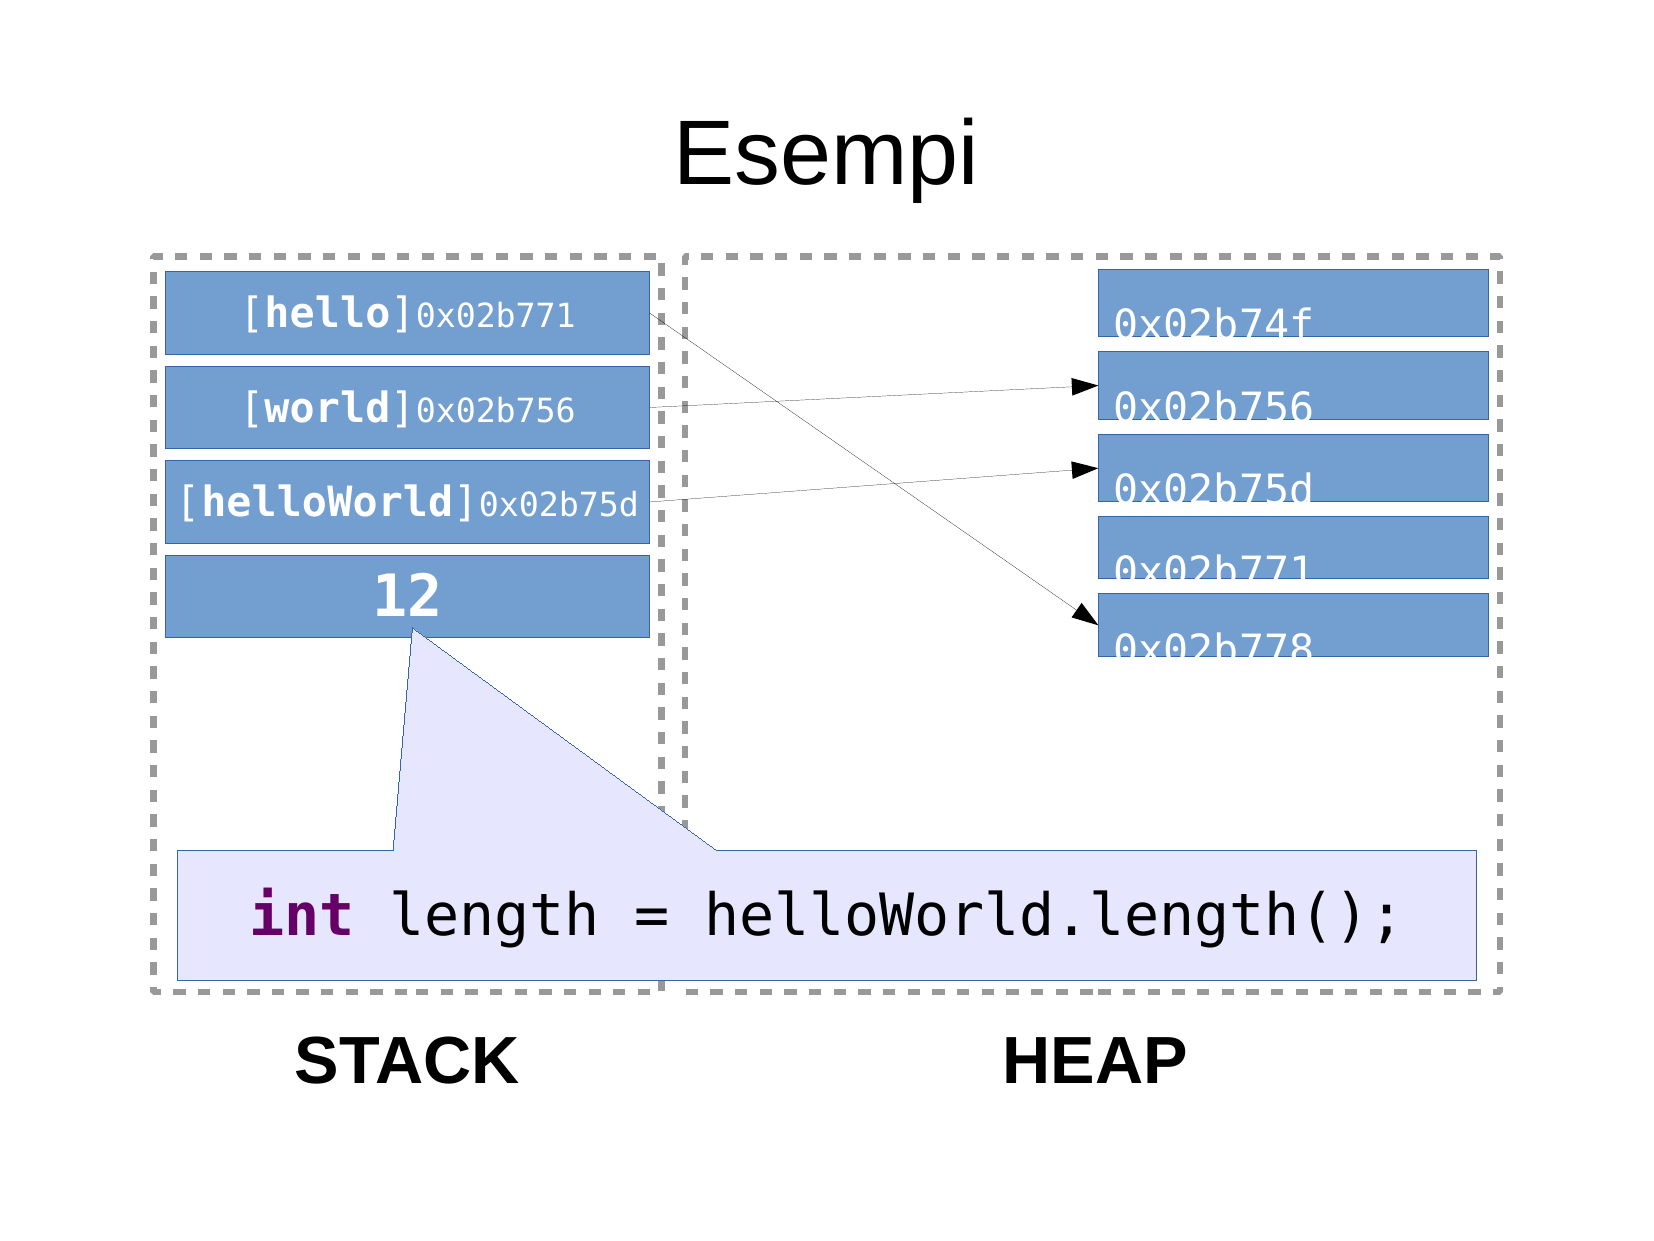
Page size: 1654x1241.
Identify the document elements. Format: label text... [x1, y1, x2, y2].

text_box [helloWorld]0x02b75d [165, 460, 650, 544]
text_box STACK [165, 1015, 650, 1106]
text_box 0x02b75d [1098, 434, 1489, 502]
title Esempi [82, 49, 1571, 257]
text_box 0x02b756 [1098, 351, 1489, 420]
text_box 0x02b74f [1221, 319, 1232, 336]
text_box 0x02b75d [1221, 484, 1232, 501]
text_box int length = helloWorld.length(); [177, 627, 1477, 981]
text_box 0x02b756 [1120, 394, 1131, 419]
text_box [world]0x02b756 [165, 366, 650, 449]
text_box 0x02b756 [1170, 394, 1181, 419]
text_box 0x02b75d [1170, 476, 1181, 501]
text_box HEAP [702, 1015, 1489, 1106]
text_box 0x02b771 Hello [1098, 516, 1489, 579]
text_box 0x02b74f [1120, 311, 1131, 336]
text_box 0x02b778 HELLO [1098, 593, 1489, 657]
text_box 0x02b75d [1295, 484, 1306, 501]
text_box 0x02b756 [1221, 402, 1232, 419]
text_box 0x02b74f [1170, 311, 1181, 336]
text_box [hello]0x02b771 [165, 271, 650, 355]
text_box 0x02b74f [1098, 269, 1489, 337]
text_box 12 [165, 555, 650, 638]
text_box 0x02b75d [1120, 476, 1131, 501]
